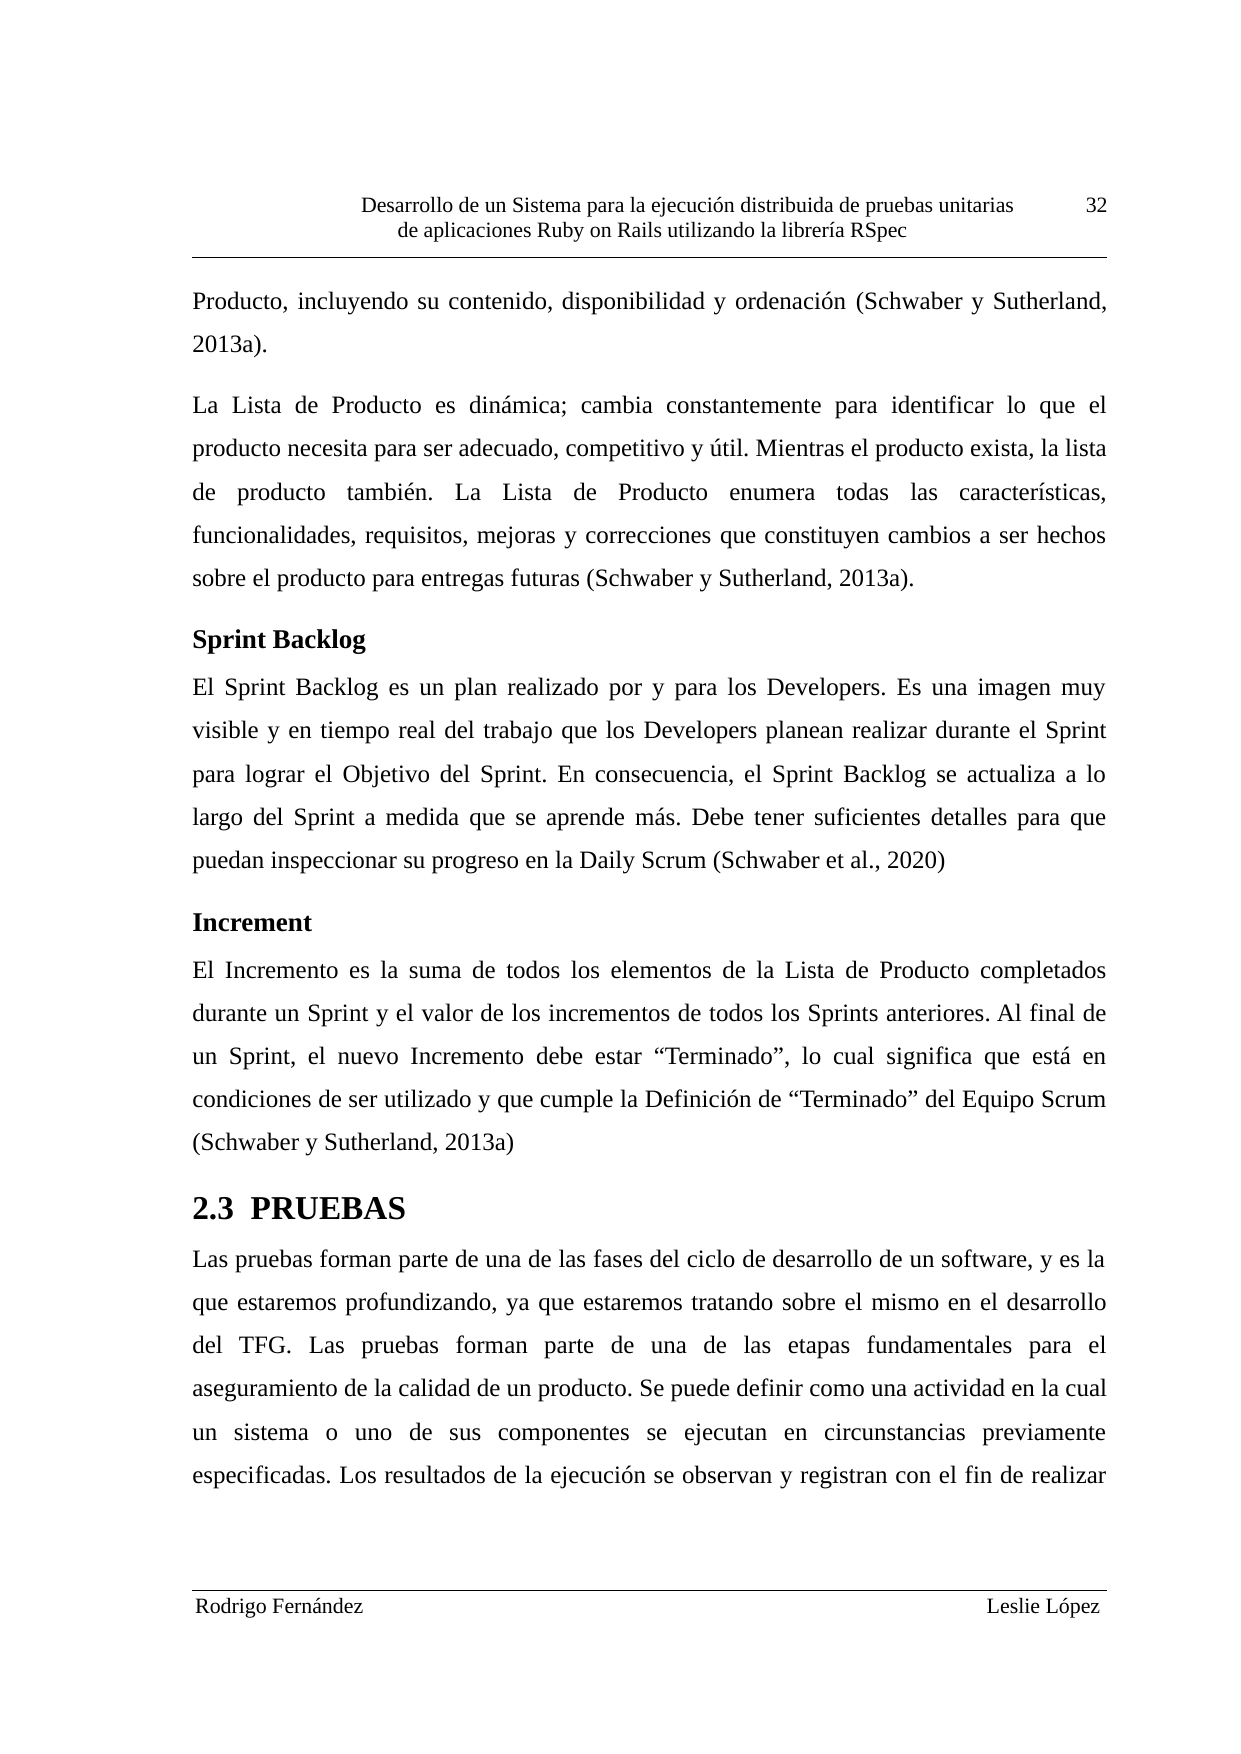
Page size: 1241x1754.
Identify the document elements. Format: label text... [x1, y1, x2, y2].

list El Incremento es la suma de todos los elementos de la Lista de Producto completados durante un Sprint y el valor de los incrementos de todos los Sprints anteriores. Al final de un Sprint, el nuevo Incremento debe estar “Terminado”, lo cual significa que está en condiciones de ser utilizado y que cumple la Definición de “Terminado” del Equipo Scrum (Schwaber y Sutherland, 2013a) [192, 955, 1107, 1156]
list Producto, incluyendo su contenido, disponibilidad y ordenación (Schwaber y Sutherland, 2013a). [192, 286, 1107, 358]
list Increment [192, 906, 1107, 937]
list El Sprint Backlog es un plan realizado por y para los Developers. Es una imagen muy visible y en tiempo real del trabajo que los Developers planean realizar durante el Sprint para lograr el Objetivo del Sprint. En consecuencia, el Sprint Backlog se actualiza a lo largo del Sprint a medida que se aprende más. Debe tener suficientes detalles para que puedan inspeccionar su progreso en la Daily Scrum (Schwaber et al., 2020)⁠ [192, 672, 1107, 874]
text Las pruebas forman parte de una de las fases del ciclo de desarrollo de un software, y es la que estaremos profundizando, ya que estaremos tratando sobre el mismo en el desarrollo del TFG. Las pruebas forman parte de una de las etapas fundamentales para el aseguramiento de la calidad de un producto. Se puede definir como una actividad en la cual un sistema o uno de sus componentes se ejecutan en circunstancias previamente especificadas. Los resultados de la ejecución se observan y registran con el fin de realizar [192, 1244, 1107, 1488]
list Sprint Backlog [192, 624, 1107, 655]
subtitle Pruebas [192, 1188, 1107, 1226]
list La Lista de Producto es dinámica; cambia constantemente para identificar lo que el producto necesita para ser adecuado, competitivo y útil. Mientras el producto exista, la lista de producto también. La Lista de Producto enumera todas las características, funcionalidades, requisitos, mejoras y correcciones que constituyen cambios a ser hechos sobre el producto para entregas futuras (Schwaber y Sutherland, 2013a).⁠ [192, 390, 1107, 592]
